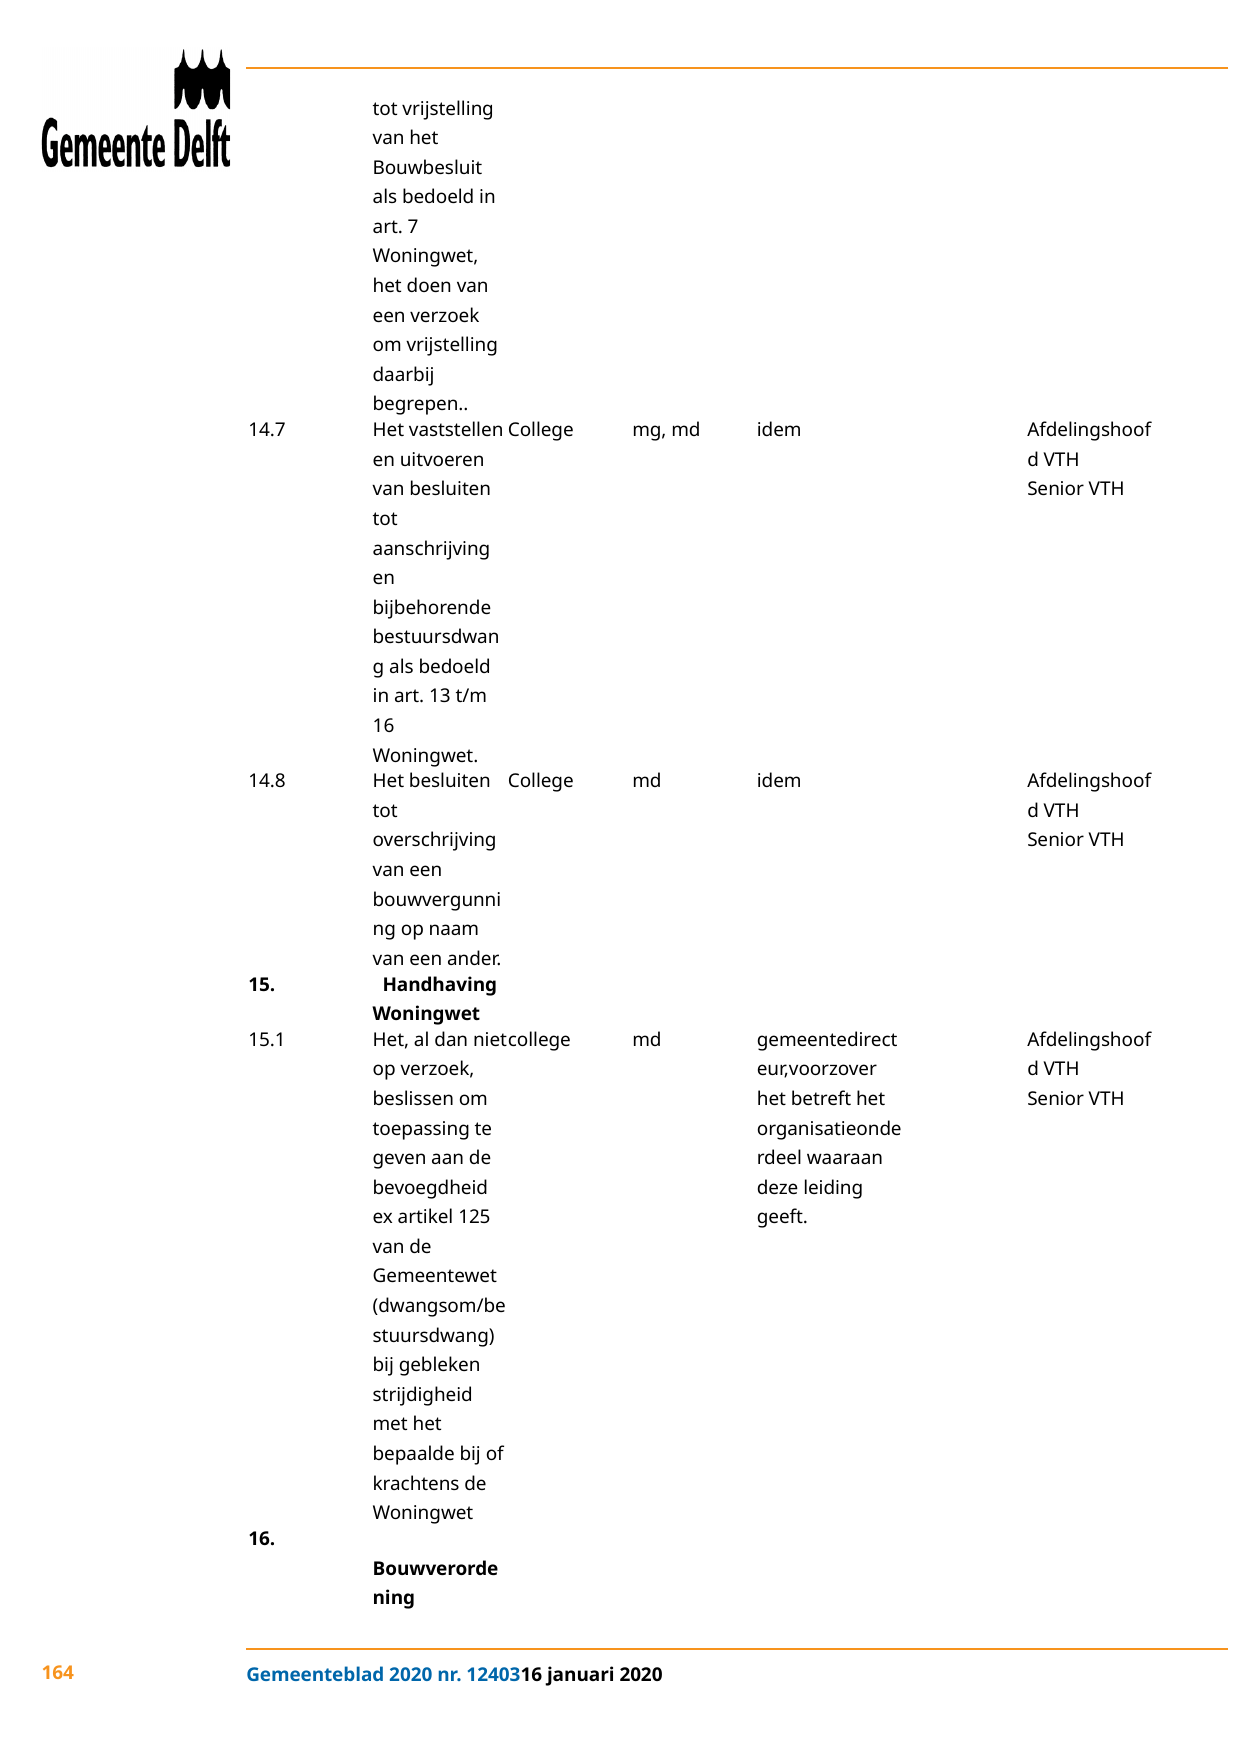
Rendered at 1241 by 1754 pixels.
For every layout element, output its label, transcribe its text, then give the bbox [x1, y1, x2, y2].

table_cell College [508, 768, 632, 971]
table_cell Het, al dan niet op verzoek, beslissen om toepassing te geven aan de bevoegdheid ex artikel 125 van de Gemeentewet (dwangsom/bestuursdwang) bij gebleken strijdigheid met het bepaalde bij of krachtens de Woningwet [373, 1026, 508, 1525]
table_cell [903, 768, 1027, 971]
table_cell [903, 95, 1027, 416]
table_cell 14.7 [248, 416, 372, 767]
table_cell college [508, 1026, 632, 1525]
table_cell College [508, 416, 632, 767]
table_cell [903, 416, 1027, 767]
table_cell tot vrijstelling van het Bouwbesluit als bedoeld in art. 7 Woningwet, het doen van een verzoek om vrijstelling daarbij begrepen.. [373, 95, 508, 416]
table_cell [757, 971, 903, 1026]
picture [41, 47, 231, 172]
table_cell Afdelingshoofd VTH Senior VTH [1027, 1026, 1152, 1525]
table_cell md [632, 768, 757, 971]
table_cell md [632, 1026, 757, 1525]
table_cell [508, 95, 632, 416]
table_cell gemeentedirecteur,voorzover het betreft het organisatieonderdeel waaraan deze leiding geeft. [757, 1026, 903, 1525]
table_cell idem [757, 768, 903, 971]
table_cell [248, 95, 372, 416]
table_cell Het besluiten tot overschrijving van een bouwvergunning op naam van een ander. [373, 768, 508, 971]
table_cell idem [757, 416, 903, 767]
table_cell [903, 971, 1027, 1026]
table_cell 16. [248, 1525, 372, 1610]
table_cell Afdelingshoofd VTH Senior VTH [1027, 416, 1152, 767]
table_cell Het vaststellen en uitvoeren van besluiten tot aanschrijving en bijbehorende bestuursdwang als bedoeld in art. 13 t/m 16 Woningwet. [373, 416, 508, 767]
table_cell [1027, 971, 1152, 1026]
table_cell Handhaving Woningwet [373, 971, 508, 1026]
table_cell 15. [248, 971, 372, 1026]
table_cell Afdelingshoofd VTH Senior VTH [1027, 768, 1152, 971]
table_cell [632, 971, 757, 1026]
table_cell [632, 95, 757, 416]
table_cell [757, 1525, 903, 1610]
table_cell mg, md [632, 416, 757, 767]
table_cell [1027, 1525, 1152, 1610]
table_cell [1027, 95, 1152, 416]
table_cell [757, 95, 903, 416]
table_cell [632, 1525, 757, 1610]
table_cell [508, 971, 632, 1026]
table_cell 14.8 [248, 768, 372, 971]
table_cell [903, 1026, 1027, 1525]
table_cell Bouwverordening [373, 1525, 508, 1610]
table_cell [903, 1525, 1027, 1610]
table_cell [508, 1525, 632, 1610]
table_cell 15.1 [248, 1026, 372, 1525]
